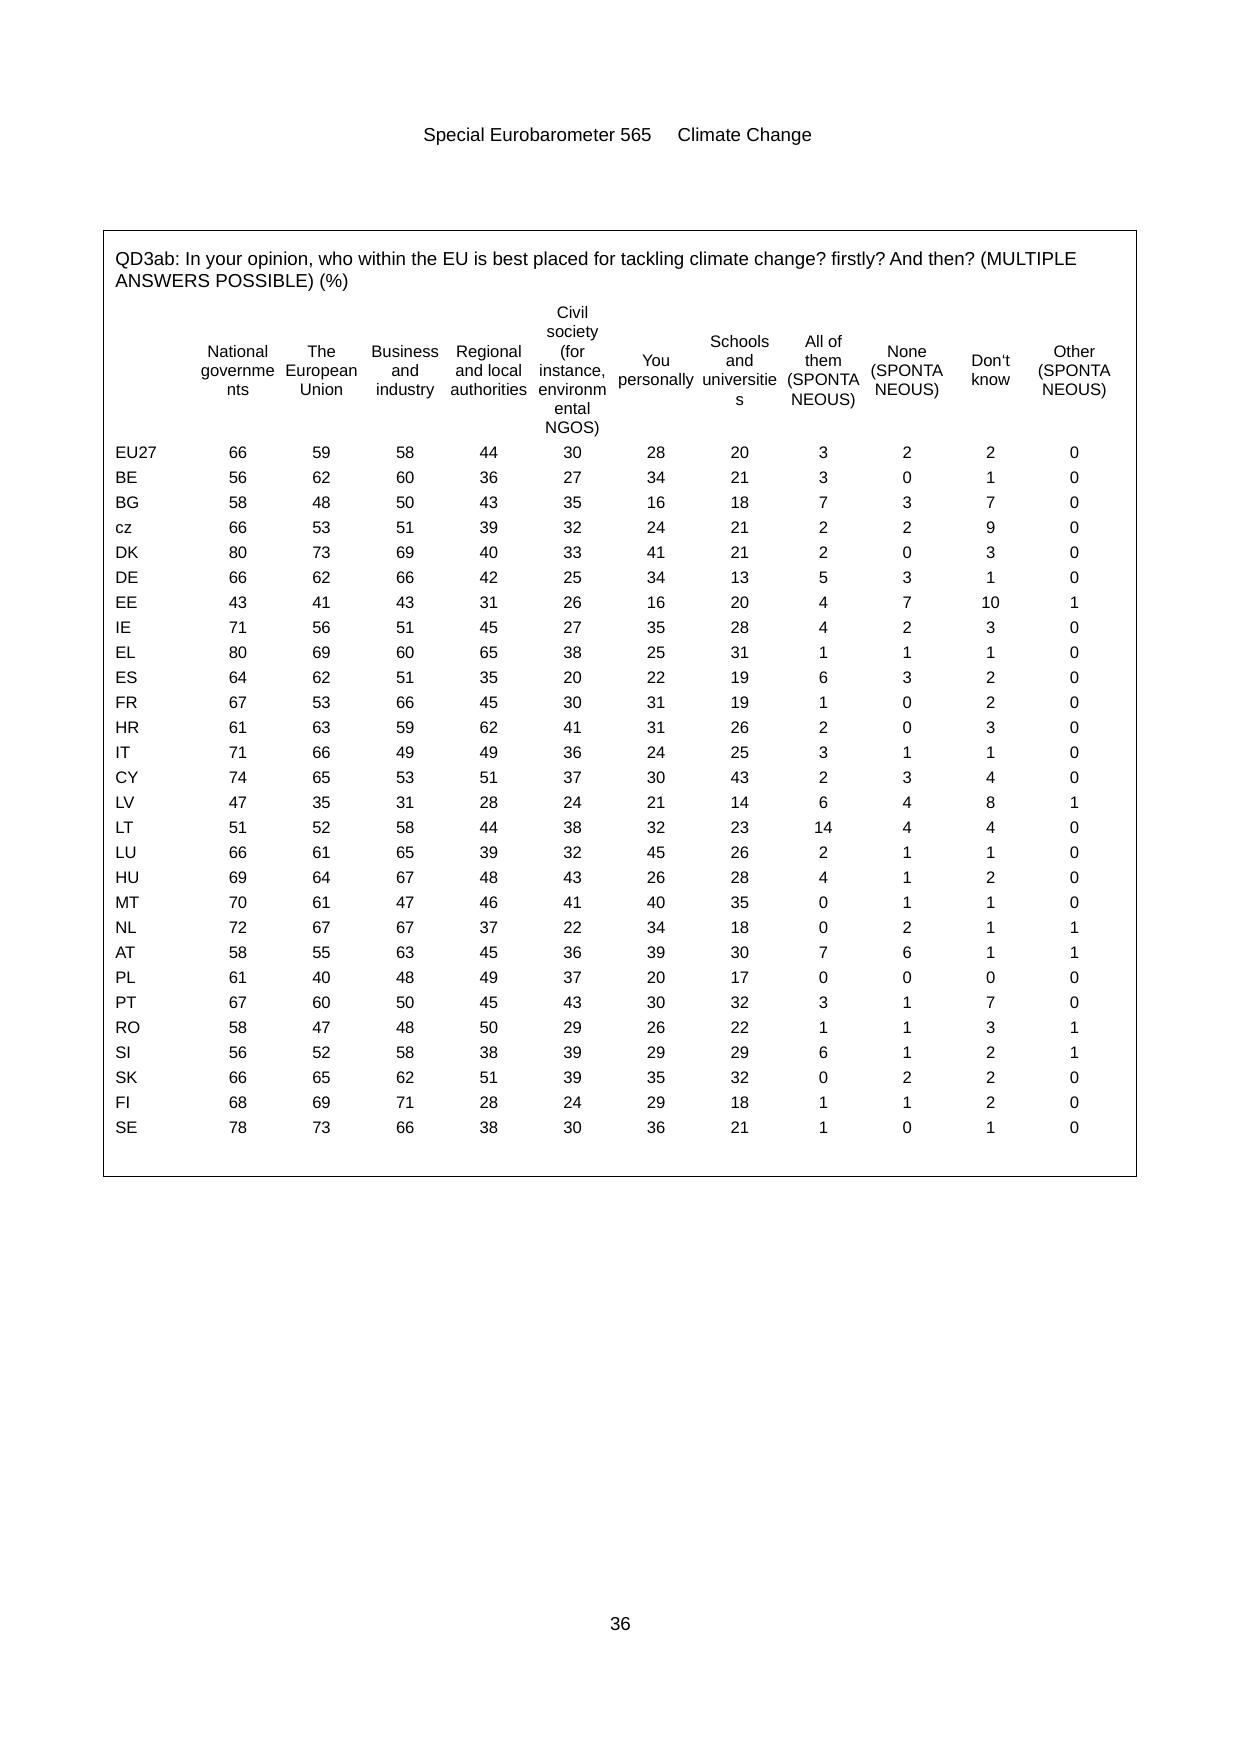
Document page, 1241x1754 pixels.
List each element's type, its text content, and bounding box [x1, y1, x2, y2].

table_cell 1 [781, 1115, 865, 1140]
table_cell Regional and local authorities [447, 300, 530, 440]
table_cell 25 [530, 565, 614, 590]
table_cell 3 [781, 440, 865, 465]
table_cell You personally [614, 300, 698, 440]
table_cell 63 [280, 715, 363, 740]
table_cell 1 [865, 865, 949, 890]
table_cell 48 [363, 1015, 447, 1040]
table_cell PL [112, 965, 196, 990]
table_cell 4 [781, 865, 865, 890]
table_cell 35 [698, 890, 781, 915]
table_cell 1 [865, 1040, 949, 1065]
table_cell 32 [614, 815, 698, 840]
table_cell All of them (SPONTANEOUS) [781, 300, 865, 440]
table_cell 18 [698, 915, 781, 940]
table_cell 10 [949, 590, 1032, 615]
table_cell 17 [698, 965, 781, 990]
table_cell 35 [614, 615, 698, 640]
table_cell 28 [698, 865, 781, 890]
table_cell 7 [949, 490, 1032, 515]
table_cell 1 [949, 915, 1032, 940]
table_cell 69 [280, 1090, 363, 1115]
table_cell 1 [949, 890, 1032, 915]
table_cell 4 [949, 765, 1032, 790]
table_cell 46 [447, 890, 530, 915]
table_cell 26 [614, 1015, 698, 1040]
table_cell 34 [614, 915, 698, 940]
table_cell HU [112, 865, 196, 890]
table_cell 24 [530, 1090, 614, 1115]
table_cell 0 [1032, 690, 1116, 715]
table_cell 69 [196, 865, 279, 890]
table_cell 30 [530, 440, 614, 465]
table_cell 4 [865, 815, 949, 840]
table_cell LT [112, 815, 196, 840]
table_cell 58 [196, 940, 279, 965]
table_cell 50 [363, 990, 447, 1015]
table_cell RO [112, 1015, 196, 1040]
table_cell 71 [363, 1090, 447, 1115]
table_cell 39 [530, 1040, 614, 1065]
table_cell 16 [614, 490, 698, 515]
table_cell 51 [363, 615, 447, 640]
table_cell 58 [363, 440, 447, 465]
table_cell 51 [363, 515, 447, 540]
table_cell 0 [1032, 565, 1116, 590]
table_cell 23 [698, 815, 781, 840]
table_cell 3 [865, 665, 949, 690]
table_cell 2 [781, 840, 865, 865]
table_cell 1 [781, 1015, 865, 1040]
table_cell 31 [698, 640, 781, 665]
table_cell 40 [614, 890, 698, 915]
table_cell 58 [363, 815, 447, 840]
table_cell SE [112, 1115, 196, 1140]
table_cell 56 [280, 615, 363, 640]
table_cell 61 [280, 890, 363, 915]
table_cell 4 [781, 615, 865, 640]
table_cell 71 [196, 615, 279, 640]
table_cell 1 [949, 1115, 1032, 1140]
table_cell 67 [196, 690, 279, 715]
table_cell The European Union [280, 300, 363, 440]
table_cell 0 [1032, 765, 1116, 790]
table_cell 7 [865, 590, 949, 615]
table_cell 1 [1032, 915, 1116, 940]
table_cell 0 [1032, 990, 1116, 1015]
table_cell 4 [781, 590, 865, 615]
table_cell PT [112, 990, 196, 1015]
table_cell 74 [196, 765, 279, 790]
table_cell 65 [447, 640, 530, 665]
table_cell 36 [530, 940, 614, 965]
table_cell Other (SPONTANEOUS) [1032, 300, 1116, 440]
table_cell 29 [530, 1015, 614, 1040]
table_cell 31 [363, 790, 447, 815]
table_cell 68 [196, 1090, 279, 1115]
table_cell 30 [614, 765, 698, 790]
table_cell 24 [530, 790, 614, 815]
table_cell 32 [698, 1065, 781, 1090]
table_cell 3 [781, 465, 865, 490]
table_cell 26 [530, 590, 614, 615]
table_cell 37 [530, 965, 614, 990]
table_cell 13 [698, 565, 781, 590]
table_cell 69 [280, 640, 363, 665]
table_cell 43 [447, 490, 530, 515]
table_cell 3 [949, 1015, 1032, 1040]
table_cell 14 [781, 815, 865, 840]
table_cell 62 [280, 465, 363, 490]
table_cell 20 [698, 590, 781, 615]
table_cell 49 [447, 740, 530, 765]
table_cell 22 [698, 1015, 781, 1040]
table_cell 3 [781, 990, 865, 1015]
table_cell 0 [865, 465, 949, 490]
table_cell 61 [280, 840, 363, 865]
table_cell 66 [363, 690, 447, 715]
table_cell 16 [614, 590, 698, 615]
table_cell IE [112, 615, 196, 640]
table_cell 72 [196, 915, 279, 940]
table_cell 0 [865, 690, 949, 715]
table_cell 29 [698, 1040, 781, 1065]
table_cell 66 [196, 1065, 279, 1090]
table_cell 51 [447, 765, 530, 790]
table_cell 2 [949, 1065, 1032, 1090]
table_cell 0 [1032, 465, 1116, 490]
table_cell 66 [196, 565, 279, 590]
table_cell 70 [196, 890, 279, 915]
table_cell 14 [698, 790, 781, 815]
table_cell 50 [447, 1015, 530, 1040]
table_cell 62 [447, 715, 530, 740]
table_cell 66 [363, 565, 447, 590]
table_cell 30 [530, 690, 614, 715]
table_cell 3 [949, 715, 1032, 740]
table_cell 26 [698, 715, 781, 740]
table_cell 41 [280, 590, 363, 615]
table_cell 66 [196, 515, 279, 540]
table_cell 2 [781, 540, 865, 565]
table_cell 43 [363, 590, 447, 615]
table_cell 69 [363, 540, 447, 565]
table_cell 40 [447, 540, 530, 565]
table_cell 61 [196, 715, 279, 740]
table_cell 0 [1032, 640, 1116, 665]
table_cell 1 [949, 465, 1032, 490]
table_cell 0 [865, 965, 949, 990]
table_cell EE [112, 590, 196, 615]
table_cell 2 [865, 615, 949, 640]
table_cell Civil society (for instance, environmental NGOS) [530, 300, 614, 440]
table_cell 60 [280, 990, 363, 1015]
table_cell 41 [530, 890, 614, 915]
table_cell 1 [949, 565, 1032, 590]
table_cell 35 [614, 1065, 698, 1090]
table_cell 0 [1032, 440, 1116, 465]
table_cell 66 [196, 440, 279, 465]
table_cell 56 [196, 465, 279, 490]
table_cell 3 [865, 565, 949, 590]
table_cell 58 [196, 1015, 279, 1040]
table_cell 29 [614, 1090, 698, 1115]
table_cell Business and industry [363, 300, 447, 440]
table_cell 32 [530, 515, 614, 540]
table_cell 62 [280, 665, 363, 690]
table_cell 6 [781, 1040, 865, 1065]
table_cell 67 [280, 915, 363, 940]
table_cell 48 [447, 865, 530, 890]
table_cell 6 [865, 940, 949, 965]
table_cell 65 [280, 765, 363, 790]
table_cell 30 [614, 990, 698, 1015]
table_cell FR [112, 690, 196, 715]
table_cell 7 [949, 990, 1032, 1015]
table_cell 31 [614, 690, 698, 715]
table_cell 1 [949, 640, 1032, 665]
table_cell 66 [196, 840, 279, 865]
table_cell 62 [280, 565, 363, 590]
table_cell 37 [530, 765, 614, 790]
table_cell 0 [1032, 815, 1116, 840]
table_cell Don‘t know [949, 300, 1032, 440]
table_cell 73 [280, 540, 363, 565]
table_cell 6 [781, 790, 865, 815]
table_cell HR [112, 715, 196, 740]
table_cell 2 [865, 440, 949, 465]
table_cell 2 [949, 665, 1032, 690]
table_cell 0 [781, 890, 865, 915]
table_cell CY [112, 765, 196, 790]
table_cell 66 [363, 1115, 447, 1140]
table_cell 50 [363, 490, 447, 515]
table_cell 9 [949, 515, 1032, 540]
table_cell 7 [781, 940, 865, 965]
table_cell 1 [949, 740, 1032, 765]
table_cell 1 [781, 1090, 865, 1115]
table_cell 0 [1032, 665, 1116, 690]
table_cell 52 [280, 815, 363, 840]
table_cell 67 [363, 865, 447, 890]
table_cell 5 [781, 565, 865, 590]
table_cell 39 [530, 1065, 614, 1090]
table_cell 20 [698, 440, 781, 465]
table_cell 39 [614, 940, 698, 965]
table_cell BG [112, 490, 196, 515]
table_cell 36 [614, 1115, 698, 1140]
table_cell 26 [614, 865, 698, 890]
table_cell 36 [447, 465, 530, 490]
table_cell 44 [447, 440, 530, 465]
table_cell 0 [865, 1115, 949, 1140]
table_cell 67 [363, 915, 447, 940]
table_cell 27 [530, 615, 614, 640]
table_cell 71 [196, 740, 279, 765]
table_cell 6 [781, 665, 865, 690]
table_cell 52 [280, 1040, 363, 1065]
table_cell EU27 [112, 440, 196, 465]
table_cell 2 [949, 1090, 1032, 1115]
table_cell 65 [363, 840, 447, 865]
table_cell NL [112, 915, 196, 940]
table_cell 0 [781, 915, 865, 940]
table_cell 2 [949, 440, 1032, 465]
table_cell 18 [698, 1090, 781, 1115]
table_cell 27 [530, 465, 614, 490]
table_cell AT [112, 940, 196, 965]
table_cell 24 [614, 740, 698, 765]
table_cell 0 [1032, 615, 1116, 640]
table_cell 58 [196, 490, 279, 515]
table_cell 25 [614, 640, 698, 665]
table_cell 8 [949, 790, 1032, 815]
table_cell 80 [196, 640, 279, 665]
table_cell 38 [530, 815, 614, 840]
table_cell 28 [614, 440, 698, 465]
table_cell 19 [698, 665, 781, 690]
table_cell 22 [614, 665, 698, 690]
table_cell 0 [1032, 1065, 1116, 1090]
table_cell 59 [280, 440, 363, 465]
table_cell 0 [1032, 490, 1116, 515]
table_cell 43 [530, 865, 614, 890]
table_cell 34 [614, 465, 698, 490]
table_cell 0 [1032, 1115, 1116, 1140]
table_cell 0 [781, 1065, 865, 1090]
table_cell 56 [196, 1040, 279, 1065]
table_cell 31 [614, 715, 698, 740]
table_cell 1 [865, 1015, 949, 1040]
table_cell 1 [865, 890, 949, 915]
table_cell 53 [280, 690, 363, 715]
table_cell 0 [865, 715, 949, 740]
table_cell 73 [280, 1115, 363, 1140]
table_cell FI [112, 1090, 196, 1115]
table_cell LU [112, 840, 196, 865]
table_cell 26 [698, 840, 781, 865]
table_cell 0 [1032, 965, 1116, 990]
table_cell 0 [949, 965, 1032, 990]
table_cell 63 [363, 940, 447, 965]
table_cell 41 [530, 715, 614, 740]
table_cell SK [112, 1065, 196, 1090]
table_cell 64 [196, 665, 279, 690]
table_cell 35 [530, 490, 614, 515]
table_cell 80 [196, 540, 279, 565]
table_cell 21 [698, 515, 781, 540]
table_cell 20 [530, 665, 614, 690]
table_cell 1 [865, 840, 949, 865]
table_cell 59 [363, 715, 447, 740]
table_cell 3 [781, 740, 865, 765]
table_cell 43 [196, 590, 279, 615]
table_cell 78 [196, 1115, 279, 1140]
table_cell 0 [1032, 890, 1116, 915]
table_cell 1 [1032, 1040, 1116, 1065]
table_cell 38 [447, 1115, 530, 1140]
table_cell 34 [614, 565, 698, 590]
table_cell 55 [280, 940, 363, 965]
table_cell DK [112, 540, 196, 565]
table_cell 0 [1032, 740, 1116, 765]
table_cell IT [112, 740, 196, 765]
table_cell 1 [1032, 940, 1116, 965]
table_cell 37 [447, 915, 530, 940]
table_cell 7 [781, 490, 865, 515]
table_cell 1 [1032, 790, 1116, 815]
table_cell 1 [865, 990, 949, 1015]
table_cell 53 [280, 515, 363, 540]
table_cell 66 [280, 740, 363, 765]
table_cell 53 [363, 765, 447, 790]
table_cell 0 [1032, 715, 1116, 740]
table_cell 29 [614, 1040, 698, 1065]
table_cell 28 [698, 615, 781, 640]
table_cell 3 [865, 765, 949, 790]
table_cell 60 [363, 640, 447, 665]
table_cell 21 [698, 540, 781, 565]
table_cell 61 [196, 965, 279, 990]
table_cell 0 [1032, 840, 1116, 865]
table_cell 64 [280, 865, 363, 890]
table_cell 45 [447, 990, 530, 1015]
table_cell 42 [447, 565, 530, 590]
table_cell cz [112, 515, 196, 540]
table_cell EL [112, 640, 196, 665]
table_cell 32 [530, 840, 614, 865]
table_cell 39 [447, 515, 530, 540]
table_cell 2 [949, 1040, 1032, 1065]
table_cell 0 [1032, 1090, 1116, 1115]
table_cell 24 [614, 515, 698, 540]
table_cell 3 [865, 490, 949, 515]
table_cell 30 [698, 940, 781, 965]
table_cell 62 [363, 1065, 447, 1090]
table_cell 45 [447, 690, 530, 715]
table_cell 60 [363, 465, 447, 490]
table_cell 48 [280, 490, 363, 515]
table_cell 40 [280, 965, 363, 990]
table_cell 21 [614, 790, 698, 815]
table_cell 1 [1032, 1015, 1116, 1040]
table_cell 1 [865, 740, 949, 765]
table_cell 36 [530, 740, 614, 765]
table_cell 51 [363, 665, 447, 690]
table_cell 45 [447, 615, 530, 640]
table_cell 2 [781, 765, 865, 790]
table_cell 0 [865, 540, 949, 565]
table_cell 0 [1032, 515, 1116, 540]
table_cell ES [112, 665, 196, 690]
table_cell 31 [447, 590, 530, 615]
table_cell 33 [530, 540, 614, 565]
table_cell 67 [196, 990, 279, 1015]
table_cell 0 [1032, 540, 1116, 565]
table_cell 1 [781, 690, 865, 715]
table_cell 25 [698, 740, 781, 765]
table_cell 51 [196, 815, 279, 840]
table_cell MT [112, 890, 196, 915]
table_cell 19 [698, 690, 781, 715]
table_cell 1 [781, 640, 865, 665]
table_cell 2 [865, 915, 949, 940]
table_cell None (SPONTANEOUS) [865, 300, 949, 440]
table_cell 2 [781, 715, 865, 740]
table_cell 0 [781, 965, 865, 990]
table_cell 30 [530, 1115, 614, 1140]
table_cell 43 [698, 765, 781, 790]
table_cell 21 [698, 465, 781, 490]
table_cell 2 [865, 1065, 949, 1090]
table_cell [112, 300, 196, 440]
table_cell 38 [447, 1040, 530, 1065]
table_cell BE [112, 465, 196, 490]
table_cell 21 [698, 1115, 781, 1140]
table_cell DE [112, 565, 196, 590]
table_cell 2 [949, 865, 1032, 890]
table_cell 28 [447, 790, 530, 815]
table_cell 3 [949, 540, 1032, 565]
table_cell 51 [447, 1065, 530, 1090]
table_cell 43 [530, 990, 614, 1015]
table_cell 2 [949, 690, 1032, 715]
table_cell 39 [447, 840, 530, 865]
table_cell 65 [280, 1065, 363, 1090]
table_cell 4 [865, 790, 949, 815]
table_cell 49 [447, 965, 530, 990]
table_cell 32 [698, 990, 781, 1015]
table_cell 35 [447, 665, 530, 690]
table_cell National governments [196, 300, 279, 440]
table_cell Schools and universities [698, 300, 781, 440]
table_cell 18 [698, 490, 781, 515]
table_cell 2 [781, 515, 865, 540]
table_cell 1 [949, 940, 1032, 965]
table_cell 20 [614, 965, 698, 990]
table_cell 48 [363, 965, 447, 990]
table_cell 1 [865, 640, 949, 665]
table_cell LV [112, 790, 196, 815]
table_cell 45 [614, 840, 698, 865]
table_cell 2 [865, 515, 949, 540]
table_cell 28 [447, 1090, 530, 1115]
table_cell 38 [530, 640, 614, 665]
table_cell 45 [447, 940, 530, 965]
table_cell 58 [363, 1040, 447, 1065]
table_cell 47 [363, 890, 447, 915]
table_cell 41 [614, 540, 698, 565]
table_cell 0 [1032, 865, 1116, 890]
table_cell 49 [363, 740, 447, 765]
table_cell 3 [949, 615, 1032, 640]
table_cell 1 [949, 840, 1032, 865]
table_cell 22 [530, 915, 614, 940]
table_cell 35 [280, 790, 363, 815]
table_cell SI [112, 1040, 196, 1065]
table_cell 47 [280, 1015, 363, 1040]
table_header QD3ab: In your opinion, who within the EU is best placed for tackling climate change? firstly? And then? (MULTIPLE ANSWERS POSSIBLE) (%) [112, 239, 1116, 300]
table_cell 47 [196, 790, 279, 815]
table_cell 44 [447, 815, 530, 840]
table_cell 4 [949, 815, 1032, 840]
table_cell 1 [1032, 590, 1116, 615]
table_cell 1 [865, 1090, 949, 1115]
